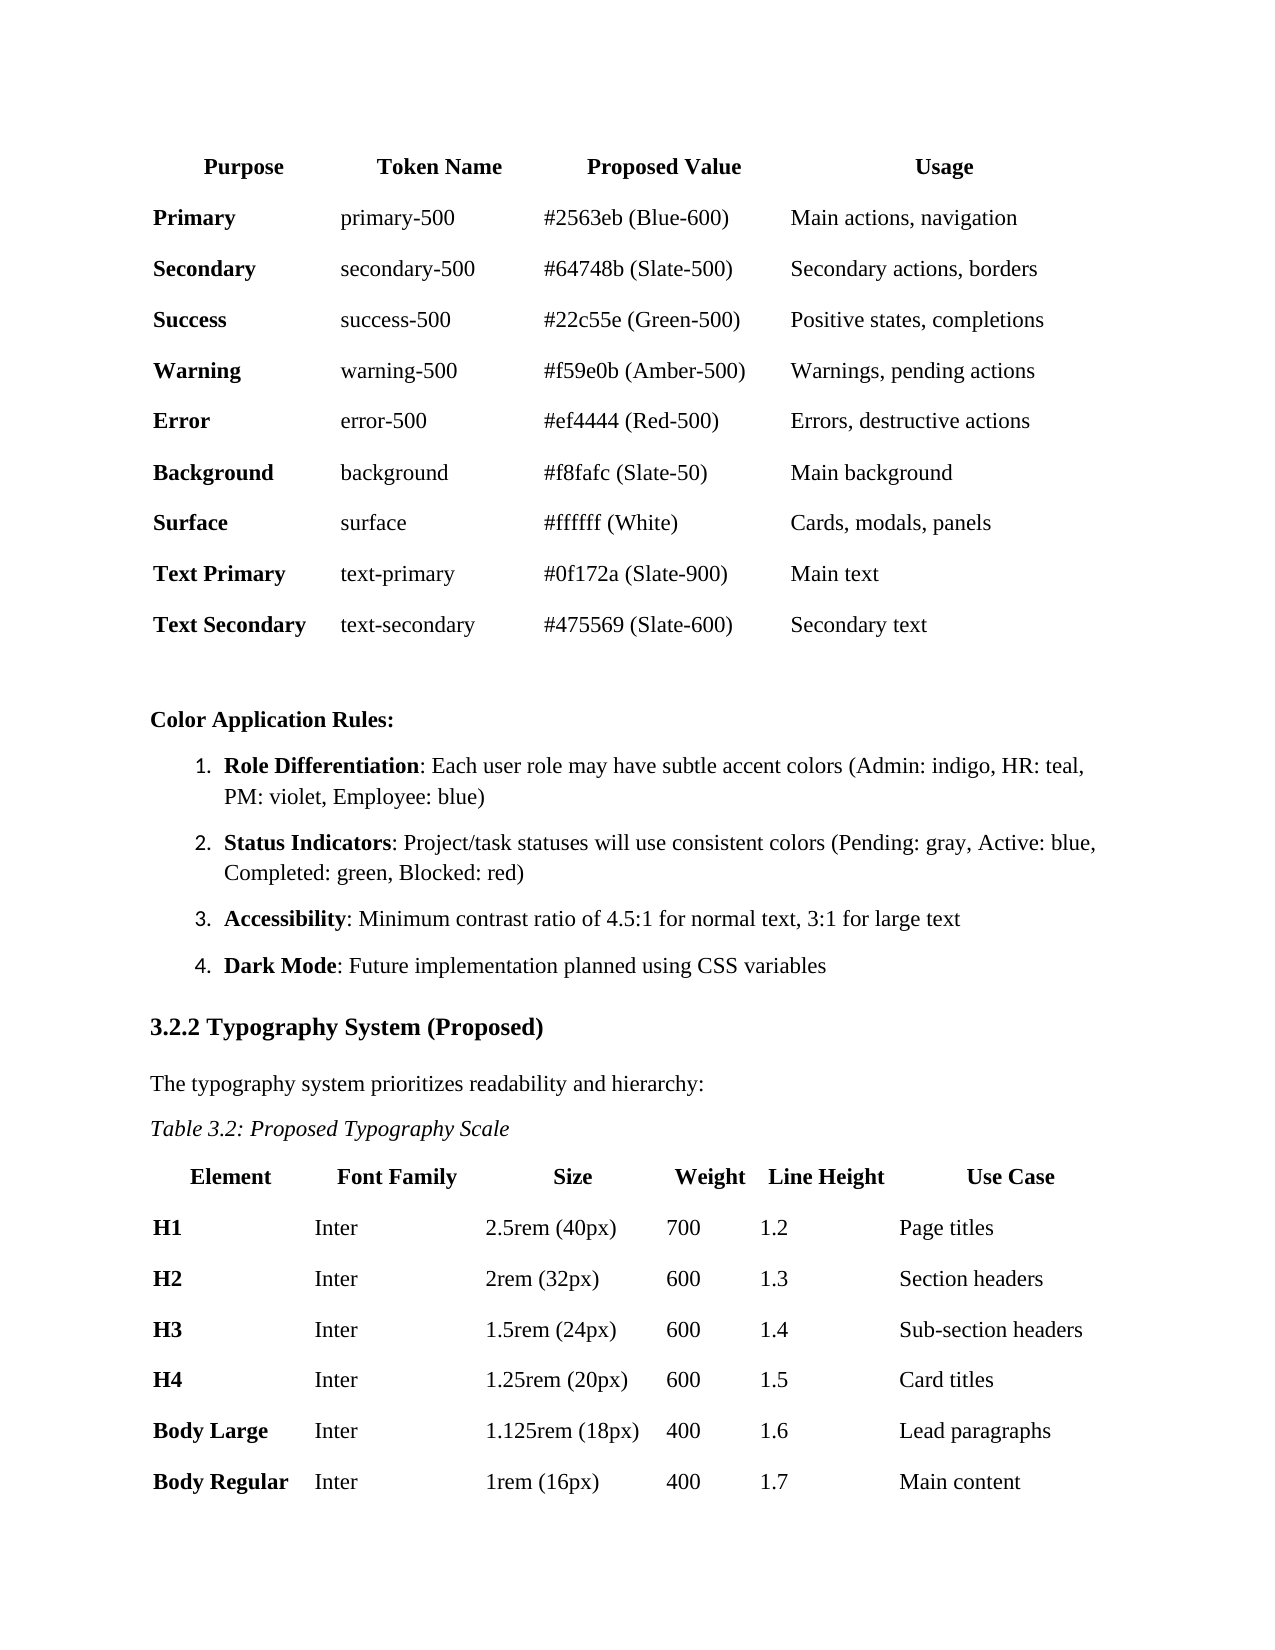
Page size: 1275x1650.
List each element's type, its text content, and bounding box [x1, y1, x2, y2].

table_cell 2rem (32px) [483, 1262, 663, 1313]
table_header Purpose [150, 150, 337, 201]
table_cell 700 [663, 1211, 757, 1262]
table_cell surface [338, 507, 541, 557]
table_cell #ef4444 (Red-500) [541, 405, 787, 456]
table_cell Errors, destructive actions [788, 405, 1101, 456]
table_cell H3 [150, 1313, 311, 1364]
list Accessibility: Minimum contrast ratio of 4.5:1 for normal text, 3:1 for large text [194, 904, 1125, 932]
table_cell Body Large [150, 1415, 311, 1466]
table_cell #22c55e (Green-500) [541, 303, 787, 354]
table_cell primary-500 [338, 201, 541, 252]
table_cell Surface [150, 507, 337, 557]
table_cell Warnings, pending actions [788, 354, 1101, 405]
table_cell Text Secondary [150, 609, 337, 659]
table_header Element [150, 1160, 311, 1211]
table_cell Lead paragraphs [896, 1415, 1125, 1466]
table_cell 1.5 [757, 1364, 896, 1414]
table_header Size [483, 1160, 663, 1211]
list Dark Mode: Future implementation planned using CSS variables [194, 951, 1125, 979]
table_cell Inter [311, 1466, 482, 1498]
table_cell Positive states, completions [788, 303, 1101, 354]
table_cell Error [150, 405, 337, 456]
table_cell secondary-500 [338, 252, 541, 303]
table_cell 600 [663, 1313, 757, 1364]
table_cell Inter [311, 1262, 482, 1313]
list Status Indicators: Project/task statuses will use consistent colors (Pending: gray, Active: blue, Completed: green, Blocked: red) [194, 828, 1125, 886]
table_cell #64748b (Slate-500) [541, 252, 787, 303]
table_cell #475569 (Slate-600) [541, 609, 787, 659]
table_cell #2563eb (Blue-600) [541, 201, 787, 252]
table_cell success-500 [338, 303, 541, 354]
table_cell 600 [663, 1364, 757, 1414]
text Color Application Rules: [150, 706, 1125, 732]
table_cell Text Primary [150, 558, 337, 608]
table_cell 1.6 [757, 1415, 896, 1466]
table_cell background [338, 456, 541, 507]
table_cell Section headers [896, 1262, 1125, 1313]
table_cell 2.5rem (40px) [483, 1211, 663, 1262]
table_header Usage [788, 150, 1101, 201]
table_cell Card titles [896, 1364, 1125, 1414]
table_cell warning-500 [338, 354, 541, 405]
table_cell Main content [896, 1466, 1125, 1498]
table_cell #ffffff (White) [541, 507, 787, 557]
table_cell error-500 [338, 405, 541, 456]
table_cell Primary [150, 201, 337, 252]
table_cell Sub-section headers [896, 1313, 1125, 1364]
table_cell 1.4 [757, 1313, 896, 1364]
table_cell Background [150, 456, 337, 507]
table_cell 1.2 [757, 1211, 896, 1262]
table_cell Secondary [150, 252, 337, 303]
table_cell Secondary actions, borders [788, 252, 1101, 303]
table_cell #f8fafc (Slate-50) [541, 456, 787, 507]
table_header Line Height [757, 1160, 896, 1211]
table_cell Main text [788, 558, 1101, 608]
table_cell H2 [150, 1262, 311, 1313]
table_cell Page titles [896, 1211, 1125, 1262]
table_cell 1.25rem (20px) [483, 1364, 663, 1414]
text Table 3.2: Proposed Typography Scale [150, 1115, 1125, 1141]
table_header Weight [663, 1160, 757, 1211]
table_header Token Name [338, 150, 541, 201]
table_cell 1rem (16px) [483, 1466, 663, 1498]
table_cell text-primary [338, 558, 541, 608]
table_cell Secondary text [788, 609, 1101, 659]
table_cell 1.3 [757, 1262, 896, 1313]
table_cell 1.125rem (18px) [483, 1415, 663, 1466]
table_cell Warning [150, 354, 337, 405]
table_cell 1.7 [757, 1466, 896, 1498]
table_cell 1.5rem (24px) [483, 1313, 663, 1364]
table_header Proposed Value [541, 150, 787, 201]
table_cell text-secondary [338, 609, 541, 659]
table_header Font Family [311, 1160, 482, 1211]
table_cell H4 [150, 1364, 311, 1414]
text The typography system prioritizes readability and hierarchy: [150, 1070, 1125, 1097]
table_cell Success [150, 303, 337, 354]
table_cell Main actions, navigation [788, 201, 1101, 252]
table_cell Inter [311, 1211, 482, 1262]
subtitle 3.2.2 Typography System (Proposed) [150, 1012, 1125, 1041]
table_cell Inter [311, 1364, 482, 1414]
table_cell Inter [311, 1313, 482, 1364]
table_cell #f59e0b (Amber-500) [541, 354, 787, 405]
table_cell Main background [788, 456, 1101, 507]
table_cell 400 [663, 1466, 757, 1498]
table_cell 400 [663, 1415, 757, 1466]
table_cell Body Regular [150, 1466, 311, 1498]
table_cell #0f172a (Slate-900) [541, 558, 787, 608]
table_cell H1 [150, 1211, 311, 1262]
list Role Differentiation: Each user role may have subtle accent colors (Admin: indigo, HR: teal, PM: violet, Employee: blue) [194, 751, 1125, 809]
table_header Use Case [896, 1160, 1125, 1211]
table_cell Cards, modals, panels [788, 507, 1101, 557]
table_cell Inter [311, 1415, 482, 1466]
table_cell 600 [663, 1262, 757, 1313]
